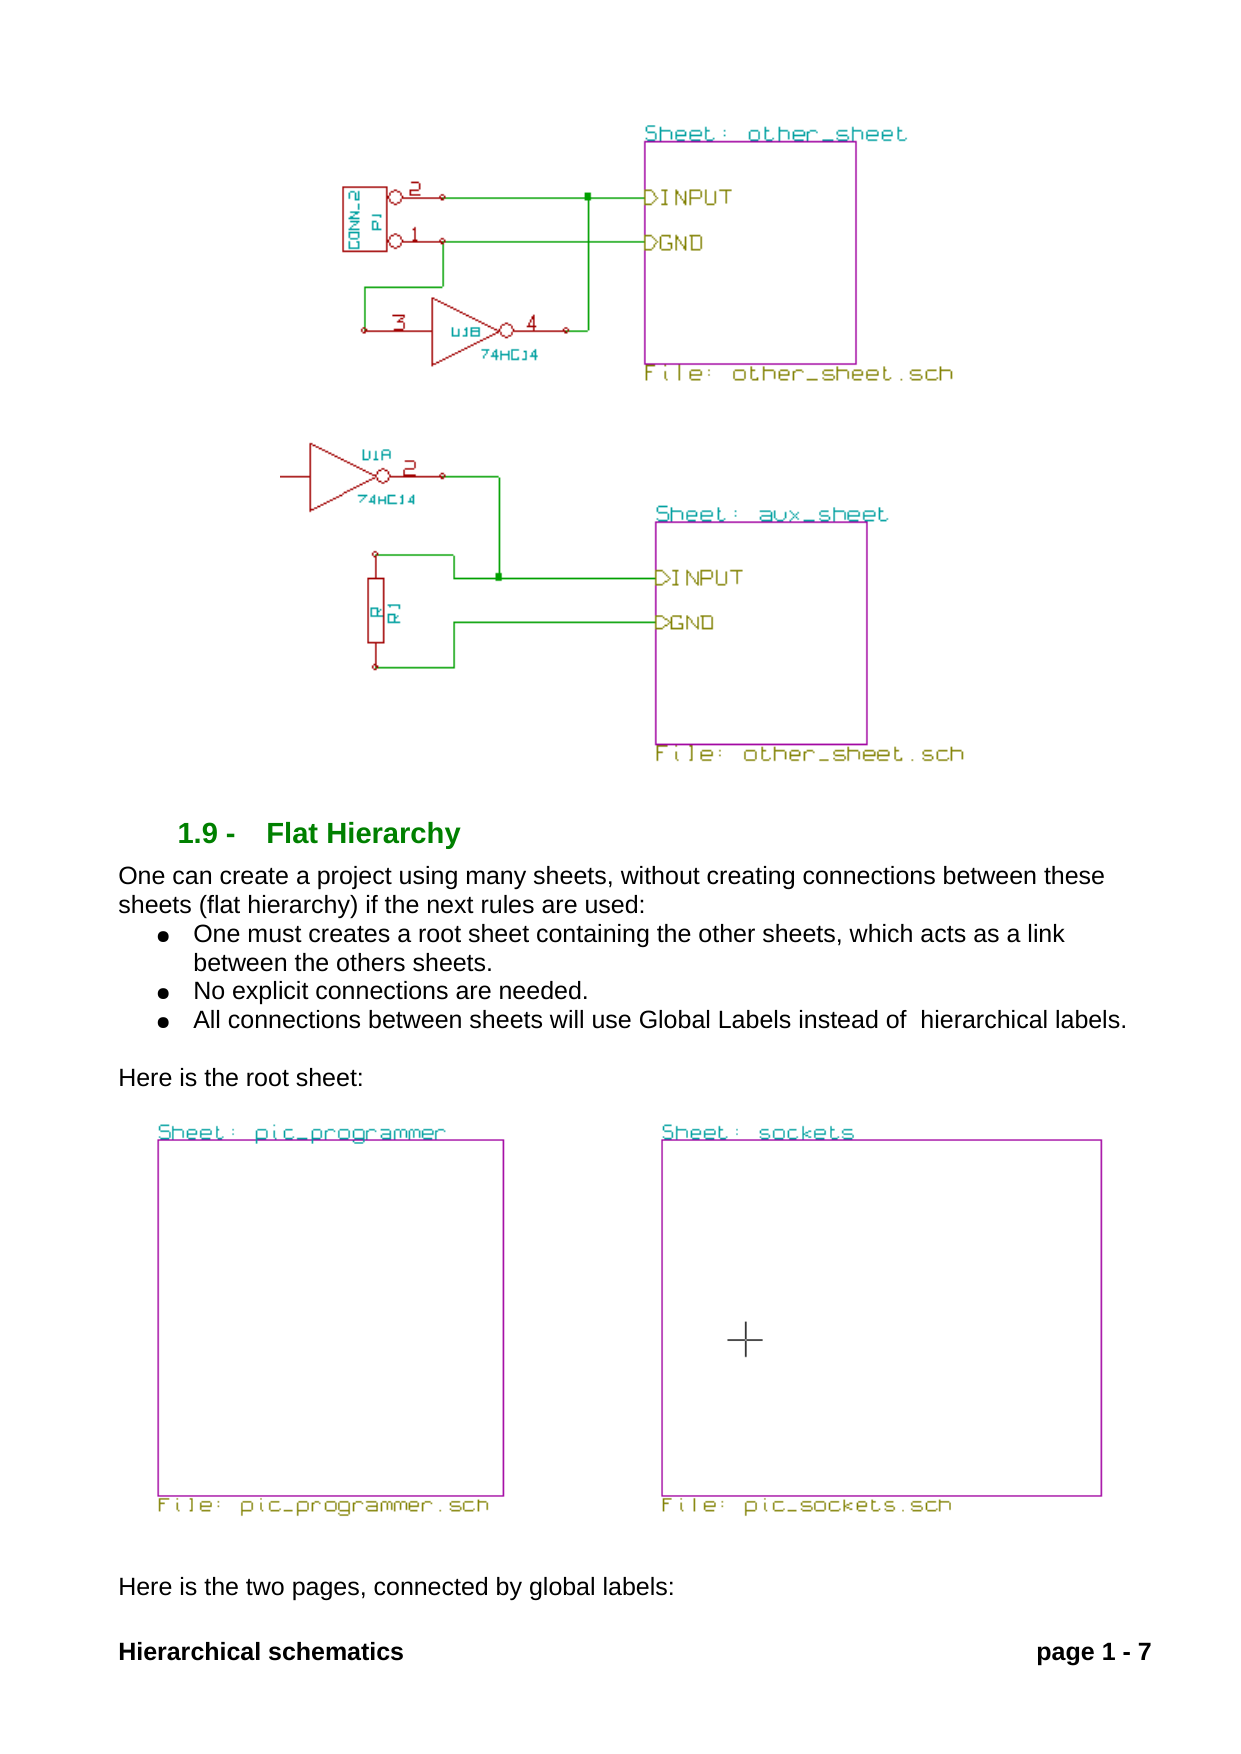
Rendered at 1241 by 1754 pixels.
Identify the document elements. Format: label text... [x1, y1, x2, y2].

subtitle Flat Hierarchy [177, 816, 1152, 849]
list No explicit connections are needed. [156, 976, 1152, 1005]
list One must creates a root sheet containing the other sheets, which acts as a link between the others sheets. [156, 919, 1152, 976]
text Here is the root sheet: [118, 1062, 1152, 1091]
picture [280, 88, 990, 805]
list All connections between sheets will use Global Labels instead of hierarchical labels. [156, 1005, 1152, 1034]
text One can create a project using many sheets, without creating connections between these sheets (flat hierarchy) if the next rules are used: [118, 861, 1152, 919]
picture [118, 1091, 1164, 1544]
text Here is the two pages, connected by global labels: [118, 1572, 1152, 1601]
